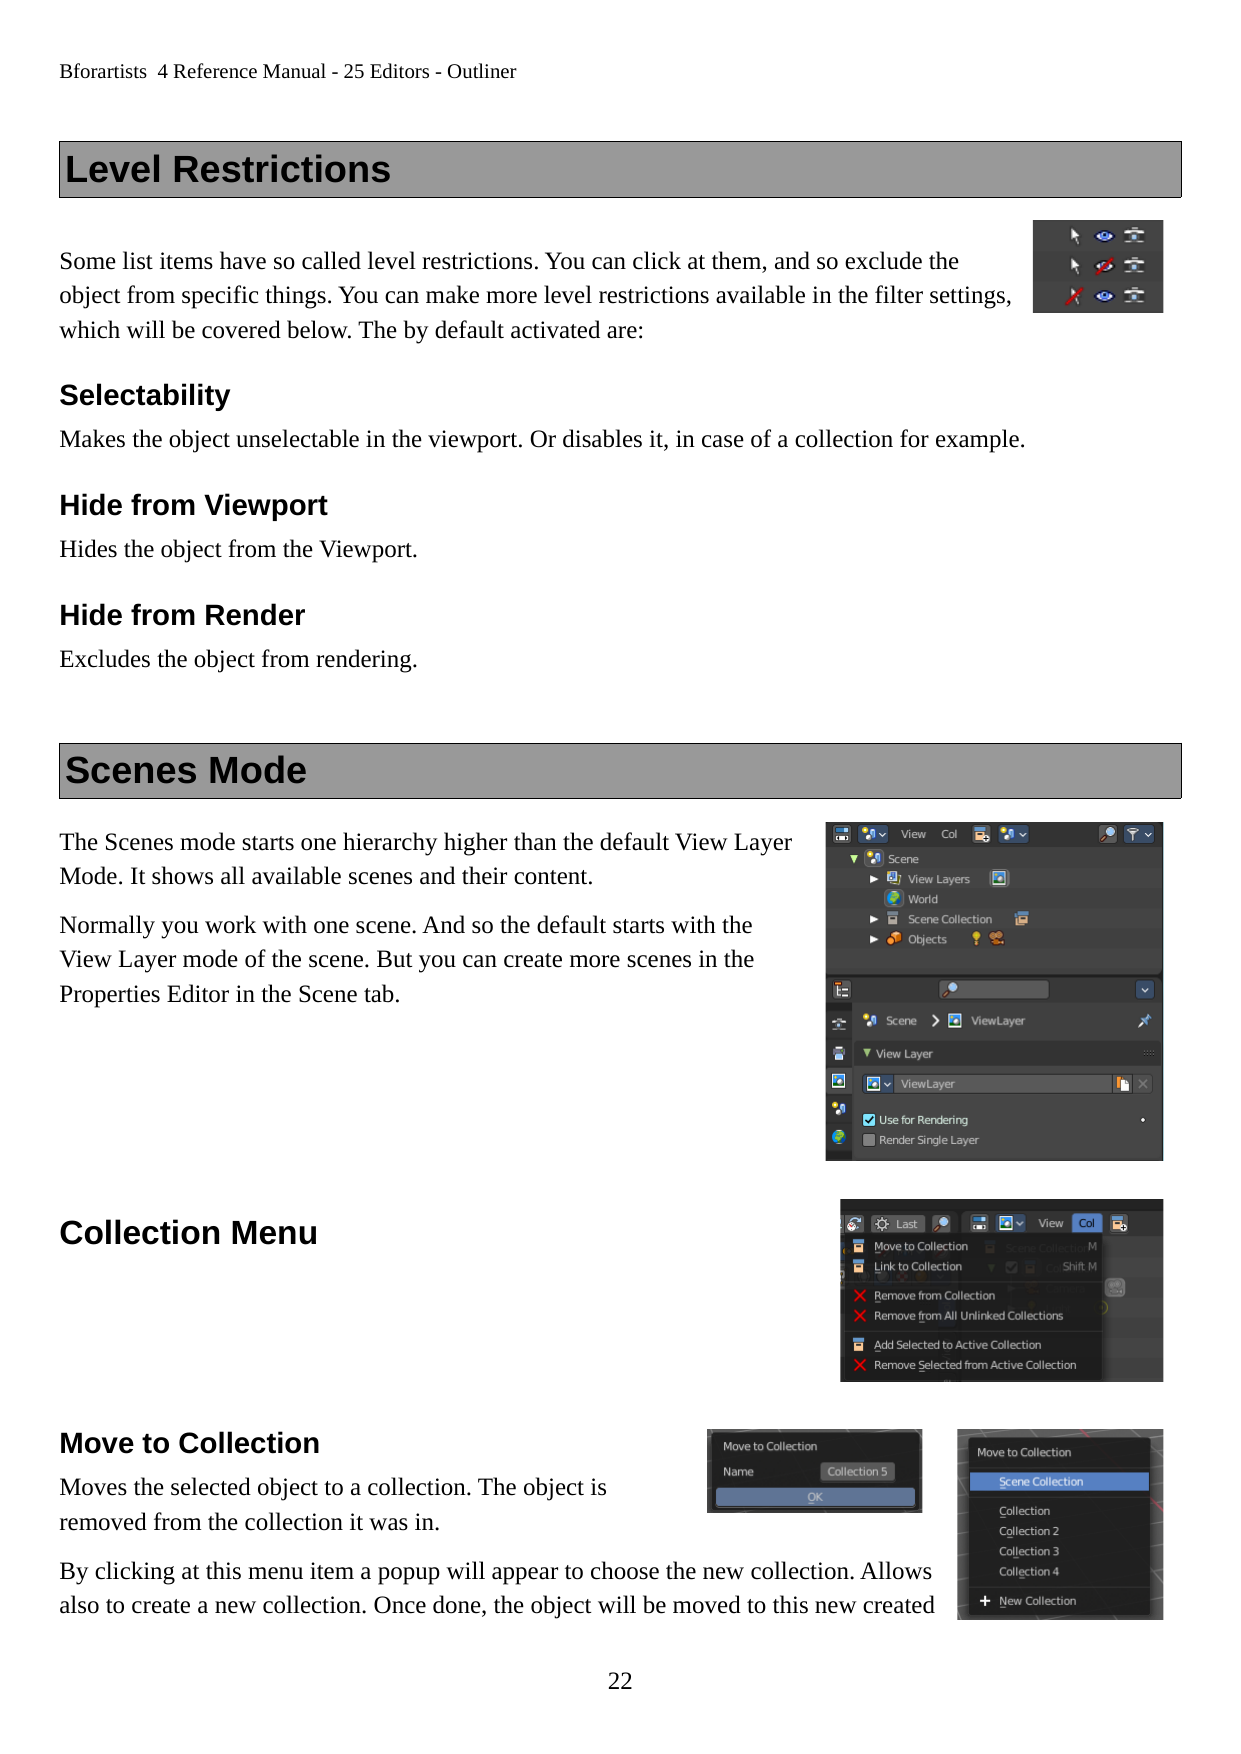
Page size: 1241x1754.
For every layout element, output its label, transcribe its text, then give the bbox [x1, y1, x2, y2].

table_header Scenes Mode [60, 744, 1181, 798]
table_header Level Restrictions [60, 142, 1181, 197]
subtitle [1164, 1213, 1181, 1252]
text Normally you work with one scene. And so the default starts with the View Layer mode of the scene. But you can create more scenes in the Properties Editor in the Scene tab. [59, 910, 825, 1008]
picture [1032, 220, 1164, 313]
subtitle Hide from Render [59, 598, 1181, 632]
subtitle Collection Menu [59, 1213, 840, 1252]
text The Scenes mode starts one hierarchy higher than the default View Layer Mode. It shows all available scenes and their content. [59, 827, 825, 890]
text Hides the object from the Viewport. [59, 534, 1181, 563]
text Some list items have so called level restrictions. You can click at them, and so exclude the object from specific things. You can make more level restrictions available in the filter settings, which will be covered below. The by default activated are: [59, 246, 1181, 343]
subtitle Hide from Viewport [59, 488, 1181, 522]
text By clicking at this menu item a popup will appear to choose the new collection. Allows also to create a new collection. Once done, the object will be moved to this new created [59, 1556, 957, 1619]
picture [957, 1429, 1164, 1620]
picture [840, 1199, 1164, 1382]
text Excludes the object from rendering. [59, 644, 1181, 673]
text Makes the object unselectable in the viewport. Or disables it, in case of a collection for example. [59, 424, 1181, 453]
text Moves the selected object to a collection. The object is removed from the collection it was in. [59, 1472, 957, 1535]
subtitle Move to Collection [59, 1426, 1181, 1460]
picture [707, 1429, 923, 1513]
subtitle Selectability [59, 378, 1181, 412]
picture [825, 822, 1164, 1161]
